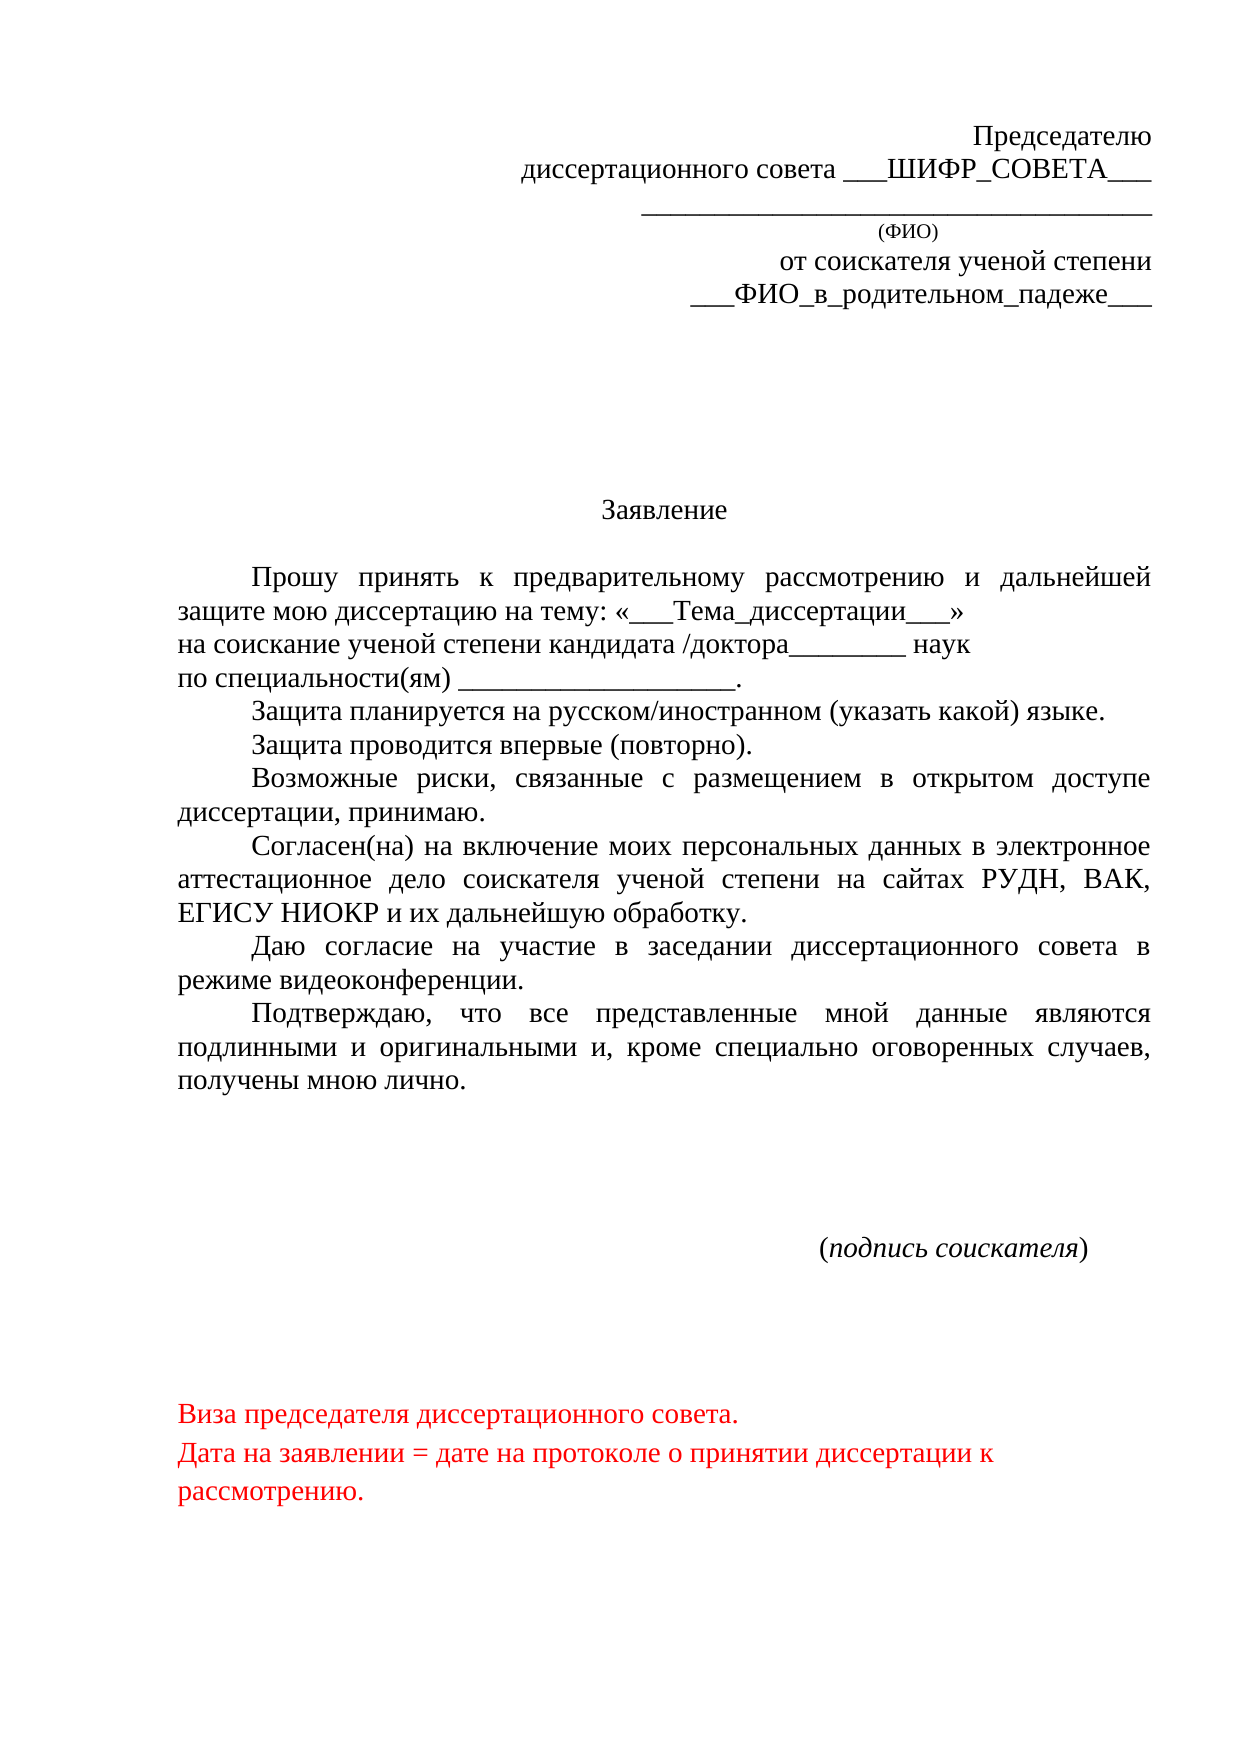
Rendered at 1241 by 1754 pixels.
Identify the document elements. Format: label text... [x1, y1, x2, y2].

text диссертационного совета ___ШИФР_СОВЕТА___ [177, 152, 1152, 185]
text (подпись соискателя) [177, 1230, 1152, 1264]
text (ФИО) [487, 219, 1152, 243]
text Защита планируется на русском/иностранном (указать какой) языке. [177, 693, 1152, 727]
text Виза председателя диссертационного совета. [177, 1396, 1152, 1430]
text ___________________________________ [487, 185, 1152, 219]
text Возможные риски, связанные с размещением в открытом доступе диссертации, принимаю. [177, 761, 1152, 828]
text Председателю [635, 118, 1152, 152]
text ___ФИО_в_родительном_падеже___ [487, 276, 1152, 310]
text Подтверждаю, что все представленные мной данные являются подлинными и оригинальными и, кроме специально оговоренных случаев, получены мною лично. [177, 995, 1152, 1096]
text Согласен(на) на включение моих персональных данных в электронное аттестационное дело соискателя ученой степени на сайтах РУДН, ВАК, ЕГИСУ НИОКР и их дальнейшую обработку. [177, 828, 1152, 928]
text Прошу принять к предварительному рассмотрению и дальнейшей защите мою диссертацию на тему: «___Тема_диссертации___» [177, 559, 1152, 626]
text Защита проводится впервые (повторно). [177, 727, 1152, 761]
text по специальности(ям) ___________________. [177, 660, 1152, 693]
text на соискание ученой степени кандидата /доктора________ наук [177, 626, 1152, 660]
text Дата на заявлении = дате на протоколе о принятии диссертации к рассмотрению. [177, 1435, 1152, 1507]
text Заявление [177, 492, 1152, 526]
text Даю согласие на участие в заседании диссертационного совета в режиме видеоконференции. [177, 928, 1152, 995]
text от соискателя ученой степени [487, 243, 1152, 276]
